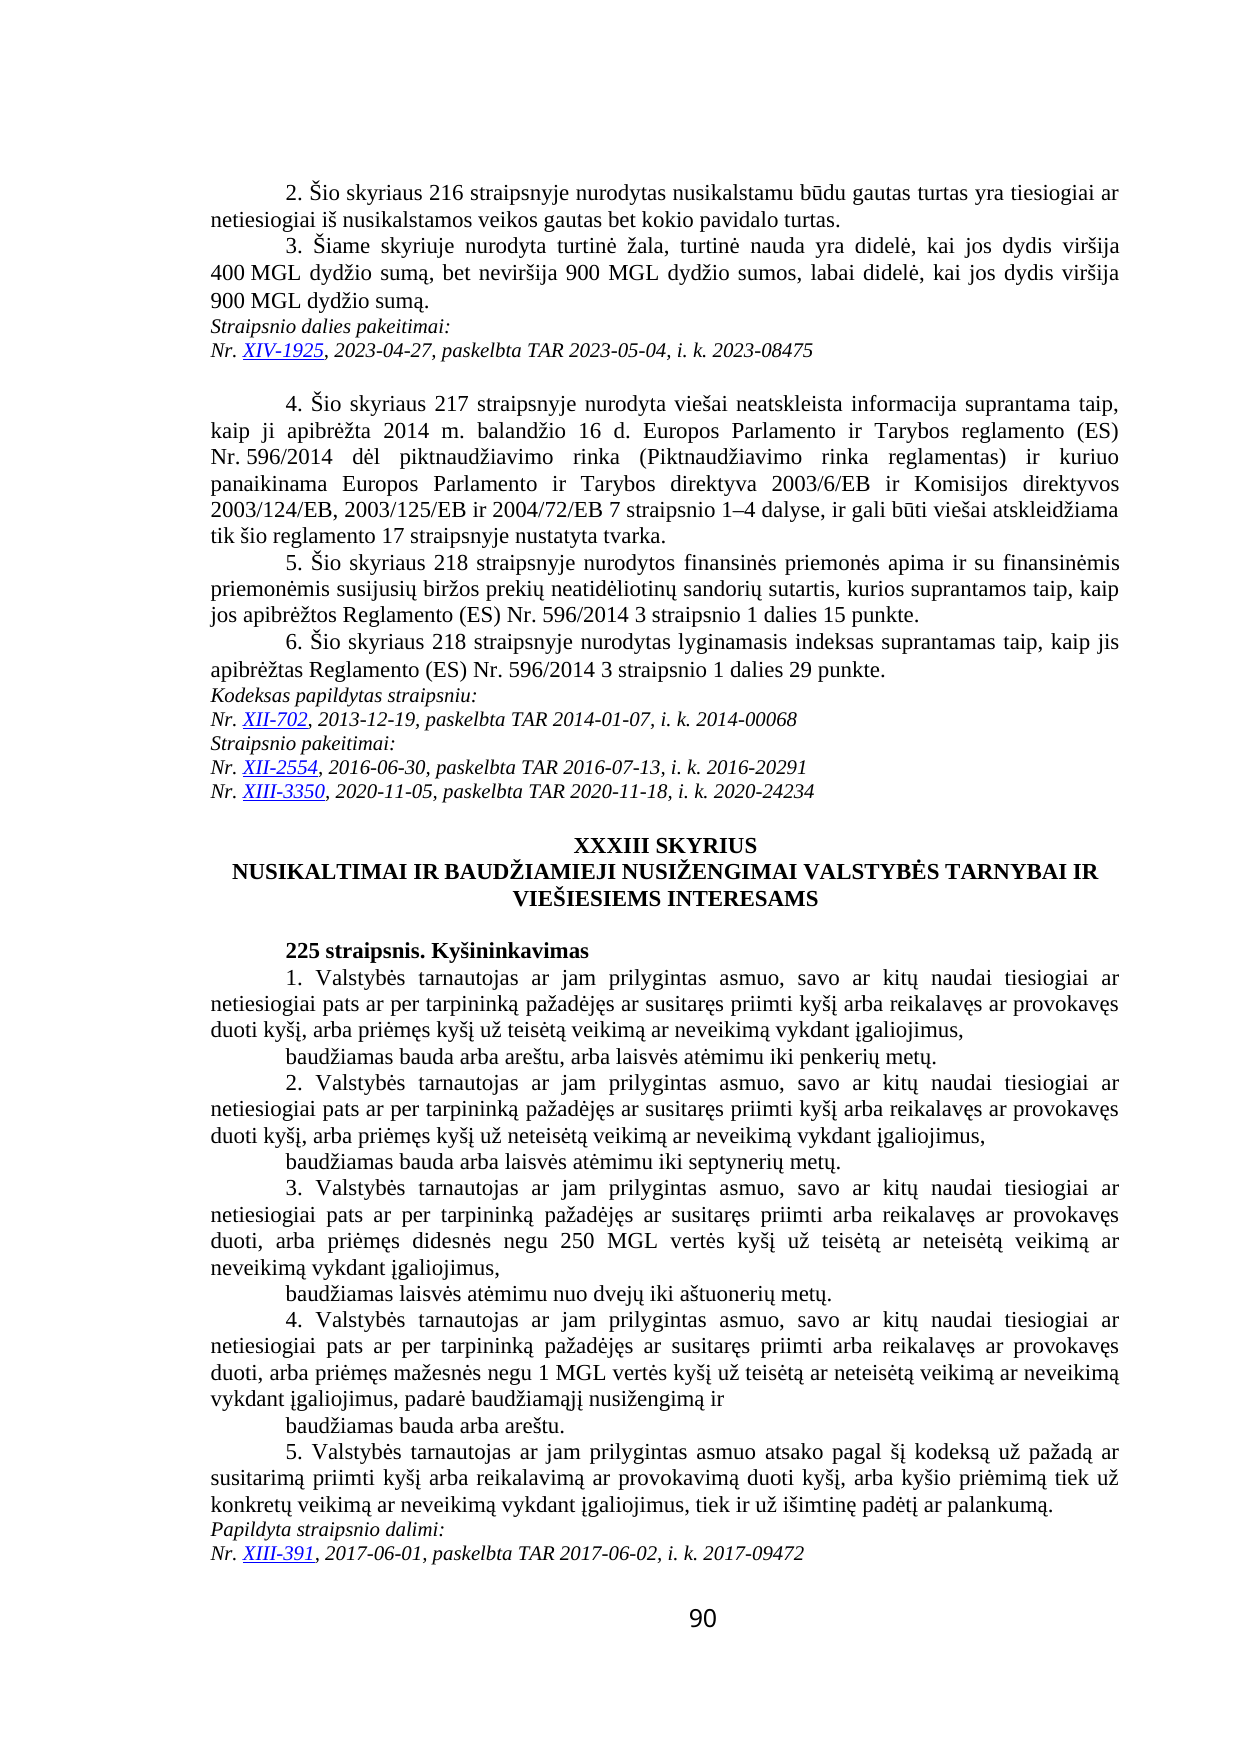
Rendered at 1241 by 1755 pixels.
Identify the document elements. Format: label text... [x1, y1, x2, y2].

text 3. Valstybės tarnautojas ar jam prilygintas asmuo, savo ar kitų naudai tiesiogiai ar netiesiogiai pats ar per tarpininką pažadėjęs ar susitaręs priimti arba reikalavęs ar provokavęs duoti, arba priėmęs didesnės negu 250 MGL vertės kyšį už teisėtą ar neteisėtą veikimą ar neveikimą vykdant įgaliojimus, [210, 1174, 1120, 1280]
text Straipsnio pakeitimai: [210, 731, 1120, 755]
text baudžiamas bauda arba areštu. [210, 1412, 1120, 1438]
text 2. Šio skyriaus 216 straipsnyje nurodytas nusikalstamu būdu gautas turtas yra tiesiogiai ar netiesiogiai iš nusikalstamos veikos gautas bet kokio pavidalo turtas. [210, 179, 1120, 232]
text Papildyta straipsnio dalimi: [210, 1517, 1120, 1541]
text Kodeksas papildytas straipsniu: [210, 683, 1120, 707]
text baudžiamas laisvės atėmimu nuo dvejų iki aštuonerių metų. [210, 1280, 1120, 1306]
text Nr. XIII-3350, 2020-11-05, paskelbta TAR 2020-11-18, i. k. 2020-24234 [210, 779, 1120, 803]
text 5. Valstybės tarnautojas ar jam prilygintas asmuo atsako pagal šį kodeksą už pažadą ar susitarimą priimti kyšį arba reikalavimą ar provokavimą duoti kyšį, arba kyšio priėmimą tiek už konkretų veikimą ar neveikimą vykdant įgaliojimus, tiek ir už išimtinę padėtį ar palankumą. [210, 1438, 1120, 1517]
text 225 straipsnis. Kyšininkavimas [210, 937, 1120, 964]
text Straipsnio dalies pakeitimai: [210, 314, 1120, 338]
text 4. Šio skyriaus 217 straipsnyje nurodyta viešai neatskleista informacija suprantama taip, kaip ji apibrėžta 2014 m. balandžio 16 d. Europos Parlamento ir Tarybos reglamento (ES) Nr. 596/2014 dėl piktnaudžiavimo rinka (Piktnaudžiavimo rinka reglamentas) ir kuriuo panaikinama Europos Parlamento ir Tarybos direktyva 2003/6/EB ir Komisijos direktyvos 2003/124/EB, 2003/125/EB ir 2004/72/EB 7 straipsnio 1–4 dalyse, ir gali būti viešai atskleidžiama tik šio reglamento 17 straipsnyje nustatyta tvarka. [210, 391, 1120, 549]
text 4. Valstybės tarnautojas ar jam prilygintas asmuo, savo ar kitų naudai tiesiogiai ar netiesiogiai pats ar per tarpininką pažadėjęs ar susitaręs priimti arba reikalavęs ar provokavęs duoti, arba priėmęs mažesnės negu 1 MGL vertės kyšį už teisėtą ar neteisėtą veikimą ar neveikimą vykdant įgaliojimus, padarė baudžiamąjį nusižengimą ir [210, 1306, 1120, 1412]
text baudžiamas bauda arba laisvės atėmimu iki septynerių metų. [210, 1148, 1120, 1174]
text Nr. XIII-391, 2017-06-01, paskelbta TAR 2017-06-02, i. k. 2017-09472 [210, 1541, 1120, 1565]
text 5. Šio skyriaus 218 straipsnyje nurodytos finansinės priemonės apima ir su finansinėmis priemonėmis susijusių biržos prekių neatidėliotinų sandorių sutartis, kurios suprantamos taip, kaip jos apibrėžtos Reglamento (ES) Nr. 596/2014 3 straipsnio 1 dalies 15 punkte. [210, 549, 1120, 628]
text 1. Valstybės tarnautojas ar jam prilygintas asmuo, savo ar kitų naudai tiesiogiai ar netiesiogiai pats ar per tarpininką pažadėjęs ar susitaręs priimti kyšį arba reikalavęs ar provokavęs duoti kyšį, arba priėmęs kyšį už teisėtą veikimą ar neveikimą vykdant įgaliojimus, [210, 964, 1120, 1043]
text Nr. XII-2554, 2016-06-30, paskelbta TAR 2016-07-13, i. k. 2016-20291 [210, 755, 1120, 779]
text Nr. XIV-1925, 2023-04-27, paskelbta TAR 2023-05-04, i. k. 2023-08475 [210, 338, 1120, 362]
text 2. Valstybės tarnautojas ar jam prilygintas asmuo, savo ar kitų naudai tiesiogiai ar netiesiogiai pats ar per tarpininką pažadėjęs ar susitaręs priimti kyšį arba reikalavęs ar provokavęs duoti kyšį, arba priėmęs kyšį už neteisėtą veikimą ar neveikimą vykdant įgaliojimus, [210, 1069, 1120, 1148]
text XXXIII SKYRIUS [210, 832, 1120, 858]
text baudžiamas bauda arba areštu, arba laisvės atėmimu iki penkerių metų. [210, 1043, 1120, 1069]
text NUSIKALTIMAI IR BAUDŽIAMIEJI NUSIŽENGIMAI VALSTYBĖS TARNYBAI IR VIEŠIESIEMS INTERESAMS [210, 858, 1120, 911]
text 6. Šio skyriaus 218 straipsnyje nurodytas lyginamasis indeksas suprantamas taip, kaip jis apibrėžtas Reglamento (ES) Nr. 596/2014 3 straipsnio 1 dalies 29 punkte. [210, 628, 1120, 683]
text Nr. XII-702, 2013-12-19, paskelbta TAR 2014-01-07, i. k. 2014-00068 [210, 707, 1120, 731]
text 3. Šiame skyriuje nurodyta turtinė žala, turtinė nauda yra didelė, kai jos dydis viršija 400 MGL dydžio sumą, bet neviršija 900 MGL dydžio sumos, labai didelė, kai jos dydis viršija 900 MGL dydžio sumą. [210, 232, 1120, 314]
